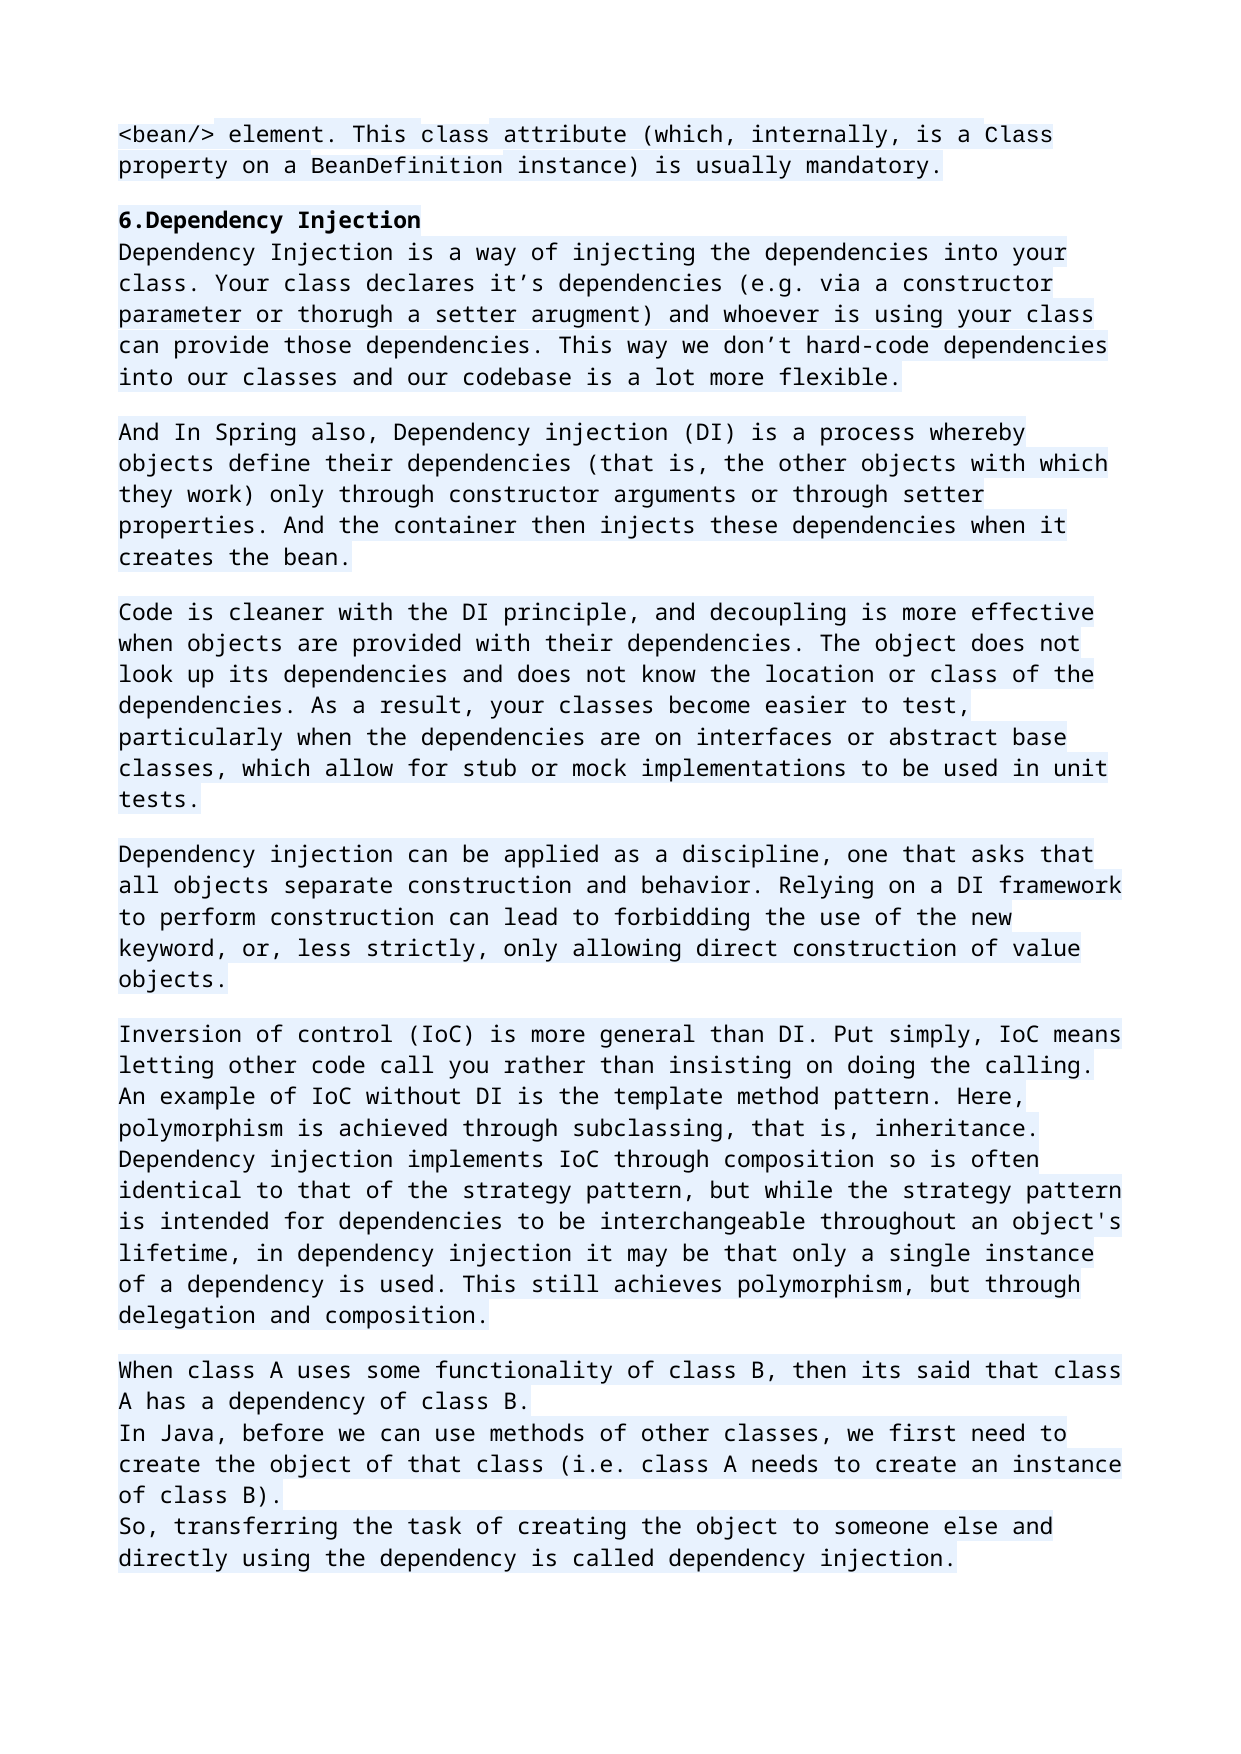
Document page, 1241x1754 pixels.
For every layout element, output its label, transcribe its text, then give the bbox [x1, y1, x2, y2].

text 6.Dependency Injection [118, 204, 1122, 236]
text So, transferring the task of creating the object to someone else and directly using the dependency is called dependency injection. [118, 1510, 1122, 1573]
text Dependency injection implements IoC through composition so is often identical to that of the strategy pattern, but while the strategy pattern is intended for dependencies to be interchangeable throughout an object's lifetime, in dependency injection it may be that only a single instance of a dependency is used. This still achieves polymorphism, but through delegation and composition. [118, 1143, 1122, 1330]
text In Java, before we can use methods of other classes, we first need to create the object of that class (i.e. class A needs to create an instance of class B). [118, 1416, 1122, 1510]
text Code is cleaner with the DI principle, and decoupling is more effective when objects are provided with their dependencies. The object does not look up its dependencies and does not know the location or class of the dependencies. As a result, your classes become easier to test, particularly when the dependencies are on interfaces or abstract base classes, which allow for stub or mock implementations to be used in unit tests. [118, 596, 1122, 814]
text <bean/> element. This class attribute (which, internally, is a Class property on a BeanDefinition instance) is usually mandatory. [118, 118, 1122, 181]
text Dependency injection can be applied as a discipline, one that asks that all objects separate construction and behavior. Relying on a DI framework to perform construction can lead to forbidding the use of the new keyword, or, less strictly, only allowing direct construction of value objects. [118, 838, 1122, 994]
text Dependency Injection is a way of injecting the dependencies into your class. Your class declares it’s dependencies (e.g. via a constructor parameter or thorugh a setter arugment) and whoever is using your class can provide those dependencies. This way we don’t hard-code dependencies into our classes and our codebase is a lot more flexible. [118, 236, 1122, 392]
text Inversion of control (IoC) is more general than DI. Put simply, IoC means letting other code call you rather than insisting on doing the calling. An example of IoC without DI is the template method pattern. Here, polymorphism is achieved through subclassing, that is, inheritance. [118, 1018, 1122, 1143]
text When class A uses some functionality of class B, then its said that class A has a dependency of class B. [118, 1354, 1122, 1416]
text And In Spring also, Dependency injection (DI) is a process whereby objects define their dependencies (that is, the other objects with which they work) only through constructor arguments or through setter properties. And the container then injects these dependencies when it creates the bean. [118, 416, 1122, 572]
